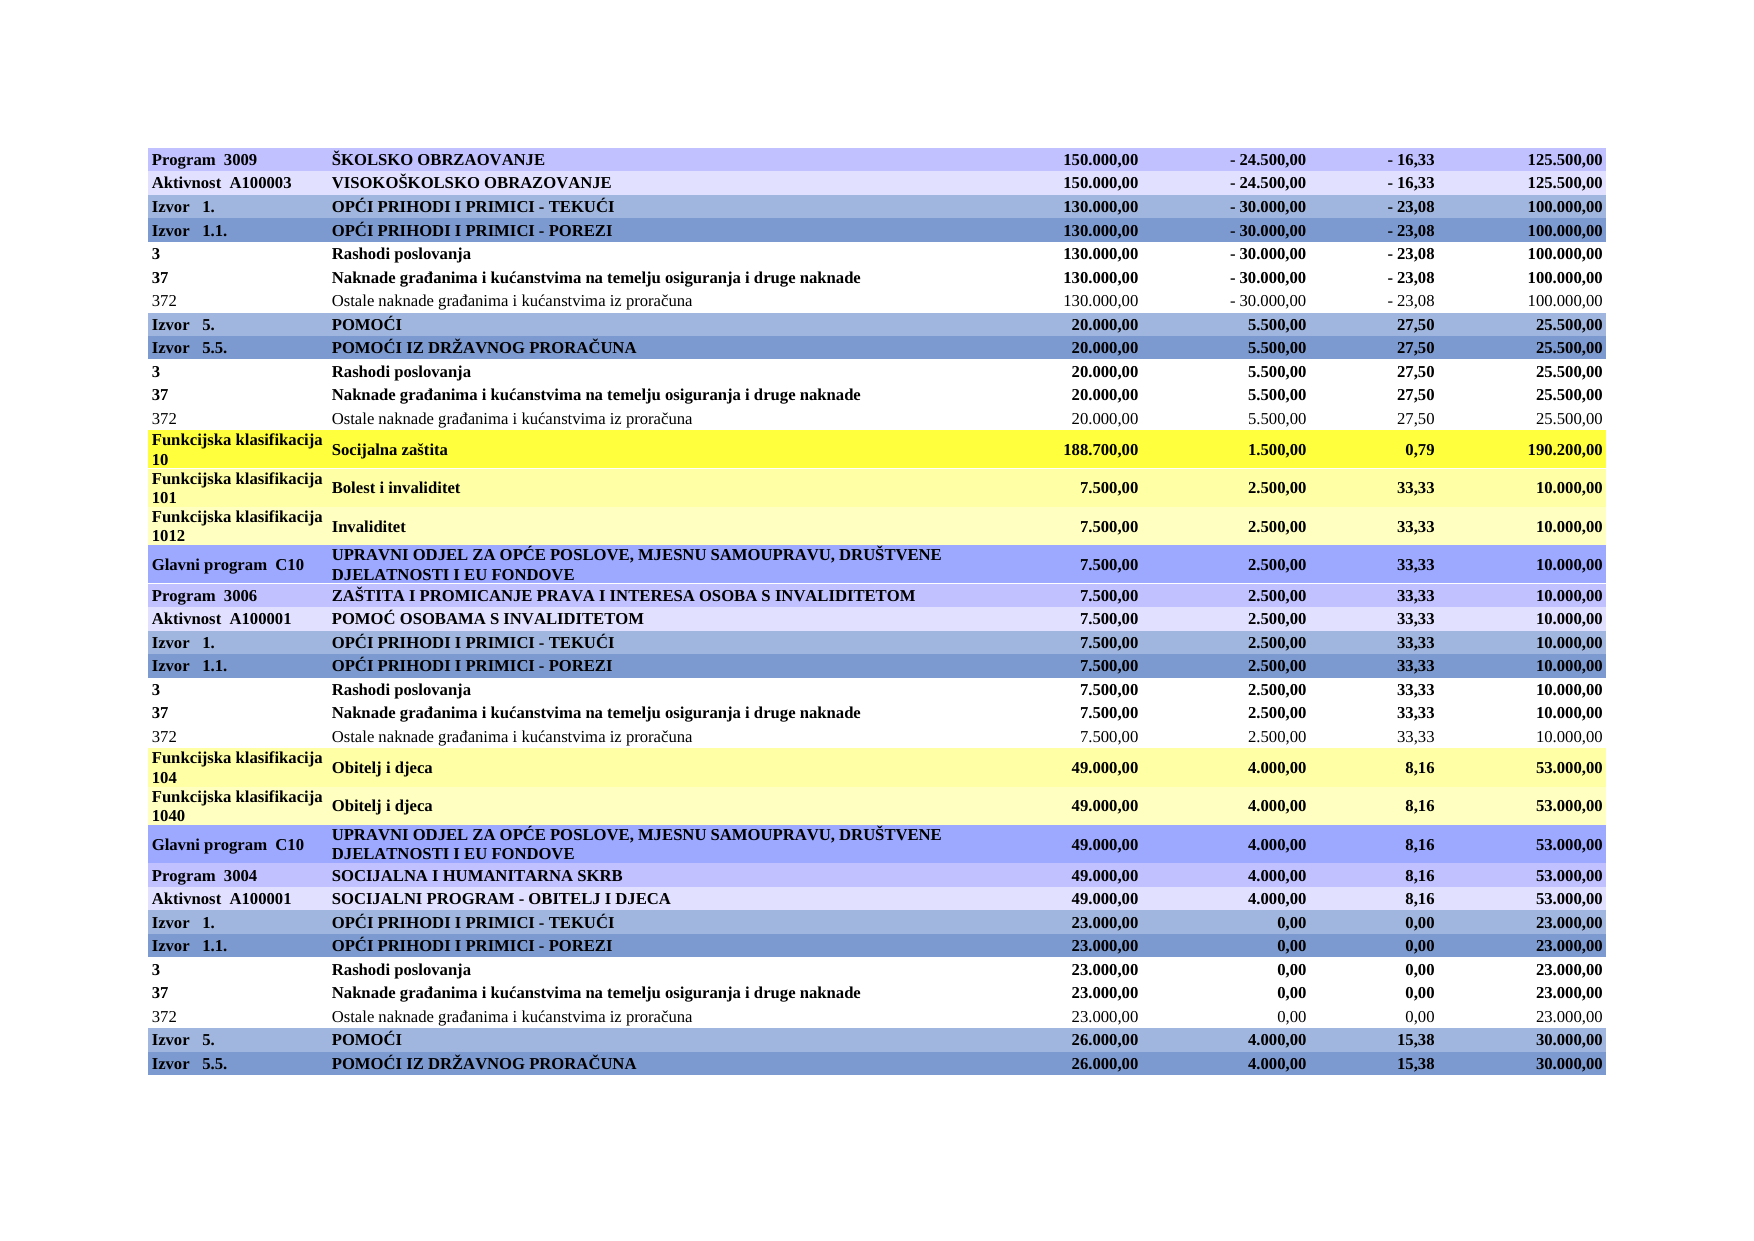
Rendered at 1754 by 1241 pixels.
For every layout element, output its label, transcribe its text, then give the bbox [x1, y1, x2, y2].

table_cell 130.000,00 [974, 242, 1142, 265]
table_cell 26.000,00 [974, 1028, 1142, 1052]
table_cell 7.500,00 [974, 584, 1142, 607]
table_cell 100.000,00 [1438, 195, 1606, 218]
table_cell Glavni program C10 [148, 825, 328, 863]
table_cell VISOKOŠKOLSKO OBRAZOVANJE [328, 171, 974, 195]
table_cell 23.000,00 [974, 934, 1142, 957]
table_cell 8,16 [1310, 887, 1438, 910]
table_cell 10.000,00 [1438, 469, 1606, 507]
table_cell 188.700,00 [974, 430, 1142, 468]
table_cell 0,00 [1142, 981, 1310, 1004]
table_cell OPĆI PRIHODI I PRIMICI - POREZI [328, 218, 974, 242]
table_cell 33,33 [1310, 725, 1438, 748]
table_cell - 16,33 [1310, 148, 1438, 171]
table_cell 130.000,00 [974, 218, 1142, 242]
table_cell ŠKOLSKO OBRZAOVANJE [328, 148, 974, 171]
table_cell 37 [148, 383, 328, 407]
table_cell Izvor 1. [148, 195, 328, 218]
table_cell Naknade građanima i kućanstvima na temelju osiguranja i druge naknade [328, 383, 974, 407]
table_cell 0,00 [1310, 910, 1438, 934]
table_cell Naknade građanima i kućanstvima na temelju osiguranja i druge naknade [328, 265, 974, 289]
table_cell 53.000,00 [1438, 863, 1606, 887]
table_cell 2.500,00 [1142, 654, 1310, 678]
table_cell 49.000,00 [974, 863, 1142, 887]
table_cell 3 [148, 360, 328, 383]
table_cell 25.500,00 [1438, 336, 1606, 359]
table_cell - 30.000,00 [1142, 265, 1310, 289]
table_cell 33,33 [1310, 701, 1438, 725]
table_cell 1.500,00 [1142, 430, 1310, 468]
table_cell 10.000,00 [1438, 725, 1606, 748]
table_cell OPĆI PRIHODI I PRIMICI - TEKUĆI [328, 910, 974, 934]
table_cell 10.000,00 [1438, 545, 1606, 583]
table_cell 0,79 [1310, 430, 1438, 468]
table_cell 190.200,00 [1438, 430, 1606, 468]
table_cell 2.500,00 [1142, 725, 1310, 748]
table_cell 7.500,00 [974, 607, 1142, 631]
table_cell - 23,08 [1310, 289, 1438, 312]
table_cell 4.000,00 [1142, 887, 1310, 910]
table_cell 25.500,00 [1438, 360, 1606, 383]
table_cell POMOĆI [328, 1028, 974, 1052]
table_cell Aktivnost A100001 [148, 607, 328, 631]
table_cell Bolest i invaliditet [328, 469, 974, 507]
table_cell 53.000,00 [1438, 887, 1606, 910]
table_cell 5.500,00 [1142, 313, 1310, 336]
table_cell 10.000,00 [1438, 507, 1606, 545]
table_cell POMOĆ OSOBAMA S INVALIDITETOM [328, 607, 974, 631]
table_cell 7.500,00 [974, 469, 1142, 507]
table_cell OPĆI PRIHODI I PRIMICI - TEKUĆI [328, 631, 974, 654]
table_cell 125.500,00 [1438, 148, 1606, 171]
table_cell 7.500,00 [974, 701, 1142, 725]
table_cell 7.500,00 [974, 507, 1142, 545]
table_cell 3 [148, 242, 328, 265]
table_cell 130.000,00 [974, 289, 1142, 312]
table_cell 130.000,00 [974, 265, 1142, 289]
table_cell Funkcijska klasifikacija 104 [148, 748, 328, 787]
table_cell Izvor 1.1. [148, 654, 328, 678]
table_cell 30.000,00 [1438, 1028, 1606, 1052]
table_cell Rashodi poslovanja [328, 242, 974, 265]
table_cell 0,00 [1142, 958, 1310, 981]
table_cell 130.000,00 [974, 195, 1142, 218]
table_cell 33,33 [1310, 469, 1438, 507]
table_cell 23.000,00 [1438, 1005, 1606, 1028]
table_cell - 23,08 [1310, 265, 1438, 289]
table_cell POMOĆI IZ DRŽAVNOG PRORAČUNA [328, 1052, 974, 1075]
table_cell Program 3004 [148, 863, 328, 887]
table_cell 2.500,00 [1142, 607, 1310, 631]
table_cell 10.000,00 [1438, 631, 1606, 654]
table_cell 125.500,00 [1438, 171, 1606, 195]
table_cell 26.000,00 [974, 1052, 1142, 1075]
table_cell 27,50 [1310, 313, 1438, 336]
table_cell ZAŠTITA I PROMICANJE PRAVA I INTERESA OSOBA S INVALIDITETOM [328, 584, 974, 607]
table_cell 33,33 [1310, 584, 1438, 607]
table_cell 0,00 [1310, 958, 1438, 981]
table_cell Aktivnost A100001 [148, 887, 328, 910]
table_cell 100.000,00 [1438, 242, 1606, 265]
table_cell Aktivnost A100003 [148, 171, 328, 195]
table_cell 372 [148, 289, 328, 312]
table_cell 372 [148, 725, 328, 748]
table_cell 4.000,00 [1142, 1028, 1310, 1052]
table_cell 25.500,00 [1438, 383, 1606, 407]
table_cell 372 [148, 407, 328, 430]
table_cell 100.000,00 [1438, 218, 1606, 242]
table_cell Rashodi poslovanja [328, 360, 974, 383]
table_cell 150.000,00 [974, 148, 1142, 171]
table_cell Funkcijska klasifikacija 101 [148, 469, 328, 507]
table_cell 33,33 [1310, 507, 1438, 545]
table_cell 33,33 [1310, 678, 1438, 701]
table_cell Ostale naknade građanima i kućanstvima iz proračuna [328, 407, 974, 430]
table_cell Invaliditet [328, 507, 974, 545]
table_cell POMOĆI IZ DRŽAVNOG PRORAČUNA [328, 336, 974, 359]
table_cell 0,00 [1310, 934, 1438, 957]
table_cell 0,00 [1142, 934, 1310, 957]
table_cell 49.000,00 [974, 887, 1142, 910]
table_cell 3 [148, 958, 328, 981]
table_cell 20.000,00 [974, 360, 1142, 383]
table_cell 27,50 [1310, 407, 1438, 430]
table_cell 150.000,00 [974, 171, 1142, 195]
table_cell Naknade građanima i kućanstvima na temelju osiguranja i druge naknade [328, 701, 974, 725]
table_cell 10.000,00 [1438, 584, 1606, 607]
table_cell 25.500,00 [1438, 313, 1606, 336]
table_cell 0,00 [1310, 1005, 1438, 1028]
table_cell 2.500,00 [1142, 701, 1310, 725]
table_cell 53.000,00 [1438, 748, 1606, 787]
table_cell 2.500,00 [1142, 631, 1310, 654]
table_cell SOCIJALNI PROGRAM - OBITELJ I DJECA [328, 887, 974, 910]
table_cell UPRAVNI ODJEL ZA OPĆE POSLOVE, MJESNU SAMOUPRAVU, DRUŠTVENE DJELATNOSTI I EU FONDOVE [328, 825, 974, 863]
table_cell 5.500,00 [1142, 383, 1310, 407]
table_cell 2.500,00 [1142, 678, 1310, 701]
table_cell 33,33 [1310, 654, 1438, 678]
table_cell 4.000,00 [1142, 787, 1310, 825]
table_cell 3 [148, 678, 328, 701]
table_cell 10.000,00 [1438, 678, 1606, 701]
table_cell 20.000,00 [974, 336, 1142, 359]
table_cell 7.500,00 [974, 725, 1142, 748]
table_cell 53.000,00 [1438, 787, 1606, 825]
table_cell Izvor 1.1. [148, 934, 328, 957]
table_cell 53.000,00 [1438, 825, 1606, 863]
table_cell 23.000,00 [974, 981, 1142, 1004]
table_cell 100.000,00 [1438, 289, 1606, 312]
table_cell 8,16 [1310, 787, 1438, 825]
table_cell Glavni program C10 [148, 545, 328, 583]
table_cell 20.000,00 [974, 383, 1142, 407]
table_cell 7.500,00 [974, 545, 1142, 583]
table_cell 10.000,00 [1438, 607, 1606, 631]
table_cell 23.000,00 [1438, 910, 1606, 934]
table_cell 8,16 [1310, 748, 1438, 787]
table_cell 15,38 [1310, 1028, 1438, 1052]
table_cell Socijalna zaštita [328, 430, 974, 468]
table_cell - 30.000,00 [1142, 289, 1310, 312]
table_cell 5.500,00 [1142, 336, 1310, 359]
table_cell Rashodi poslovanja [328, 958, 974, 981]
table_cell Izvor 5. [148, 313, 328, 336]
table_cell 372 [148, 1005, 328, 1028]
table_cell Obitelj i djeca [328, 787, 974, 825]
table_cell 5.500,00 [1142, 407, 1310, 430]
table_cell 33,33 [1310, 545, 1438, 583]
table_cell Izvor 1. [148, 631, 328, 654]
table_cell Ostale naknade građanima i kućanstvima iz proračuna [328, 725, 974, 748]
table_cell Izvor 1.1. [148, 218, 328, 242]
table_cell Funkcijska klasifikacija 1012 [148, 507, 328, 545]
table_cell 4.000,00 [1142, 748, 1310, 787]
table_cell 0,00 [1142, 910, 1310, 934]
table_cell Program 3009 [148, 148, 328, 171]
table_cell Funkcijska klasifikacija 10 [148, 430, 328, 468]
table_cell - 30.000,00 [1142, 195, 1310, 218]
table_cell OPĆI PRIHODI I PRIMICI - TEKUĆI [328, 195, 974, 218]
table_cell 8,16 [1310, 863, 1438, 887]
table_cell 10.000,00 [1438, 654, 1606, 678]
table_cell Naknade građanima i kućanstvima na temelju osiguranja i druge naknade [328, 981, 974, 1004]
table_cell UPRAVNI ODJEL ZA OPĆE POSLOVE, MJESNU SAMOUPRAVU, DRUŠTVENE DJELATNOSTI I EU FONDOVE [328, 545, 974, 583]
table_cell 27,50 [1310, 360, 1438, 383]
table_cell 20.000,00 [974, 313, 1142, 336]
table_cell 8,16 [1310, 825, 1438, 863]
table_cell - 24.500,00 [1142, 148, 1310, 171]
table_cell 49.000,00 [974, 825, 1142, 863]
table_cell OPĆI PRIHODI I PRIMICI - POREZI [328, 934, 974, 957]
table_cell 7.500,00 [974, 631, 1142, 654]
table_cell 33,33 [1310, 631, 1438, 654]
table_cell 0,00 [1310, 981, 1438, 1004]
table_cell 2.500,00 [1142, 469, 1310, 507]
table_cell - 23,08 [1310, 195, 1438, 218]
table_cell 23.000,00 [974, 1005, 1142, 1028]
table_cell 23.000,00 [1438, 981, 1606, 1004]
table_cell Izvor 5.5. [148, 336, 328, 359]
table_cell 4.000,00 [1142, 1052, 1310, 1075]
table_cell 2.500,00 [1142, 507, 1310, 545]
table_cell Obitelj i djeca [328, 748, 974, 787]
table_cell 33,33 [1310, 607, 1438, 631]
table_cell 7.500,00 [974, 654, 1142, 678]
table_cell SOCIJALNA I HUMANITARNA SKRB [328, 863, 974, 887]
table_cell 27,50 [1310, 336, 1438, 359]
table_cell 37 [148, 265, 328, 289]
table_cell - 23,08 [1310, 218, 1438, 242]
table_cell - 24.500,00 [1142, 171, 1310, 195]
table_cell Ostale naknade građanima i kućanstvima iz proračuna [328, 289, 974, 312]
table_cell 49.000,00 [974, 748, 1142, 787]
table_cell Izvor 1. [148, 910, 328, 934]
table_cell 23.000,00 [974, 910, 1142, 934]
table_cell OPĆI PRIHODI I PRIMICI - POREZI [328, 654, 974, 678]
table_cell 37 [148, 701, 328, 725]
table_cell Ostale naknade građanima i kućanstvima iz proračuna [328, 1005, 974, 1028]
table_cell Program 3006 [148, 584, 328, 607]
table_cell 27,50 [1310, 383, 1438, 407]
table_cell 20.000,00 [974, 407, 1142, 430]
table_cell 7.500,00 [974, 678, 1142, 701]
table_cell 0,00 [1142, 1005, 1310, 1028]
table_cell 30.000,00 [1438, 1052, 1606, 1075]
table_cell - 30.000,00 [1142, 242, 1310, 265]
table_cell 100.000,00 [1438, 265, 1606, 289]
table_cell Izvor 5. [148, 1028, 328, 1052]
table_cell - 30.000,00 [1142, 218, 1310, 242]
table_cell 4.000,00 [1142, 863, 1310, 887]
table_cell 2.500,00 [1142, 584, 1310, 607]
table_cell 10.000,00 [1438, 701, 1606, 725]
table_cell 49.000,00 [974, 787, 1142, 825]
table_cell 5.500,00 [1142, 360, 1310, 383]
table_cell - 16,33 [1310, 171, 1438, 195]
table_cell 15,38 [1310, 1052, 1438, 1075]
table_cell 23.000,00 [1438, 934, 1606, 957]
table_cell 37 [148, 981, 328, 1004]
table_cell 23.000,00 [974, 958, 1142, 981]
table_cell POMOĆI [328, 313, 974, 336]
table_cell 2.500,00 [1142, 545, 1310, 583]
table_cell 4.000,00 [1142, 825, 1310, 863]
table_cell Rashodi poslovanja [328, 678, 974, 701]
table_cell Izvor 5.5. [148, 1052, 328, 1075]
table_cell 23.000,00 [1438, 958, 1606, 981]
table_cell - 23,08 [1310, 242, 1438, 265]
table_cell 25.500,00 [1438, 407, 1606, 430]
table_cell Funkcijska klasifikacija 1040 [148, 787, 328, 825]
